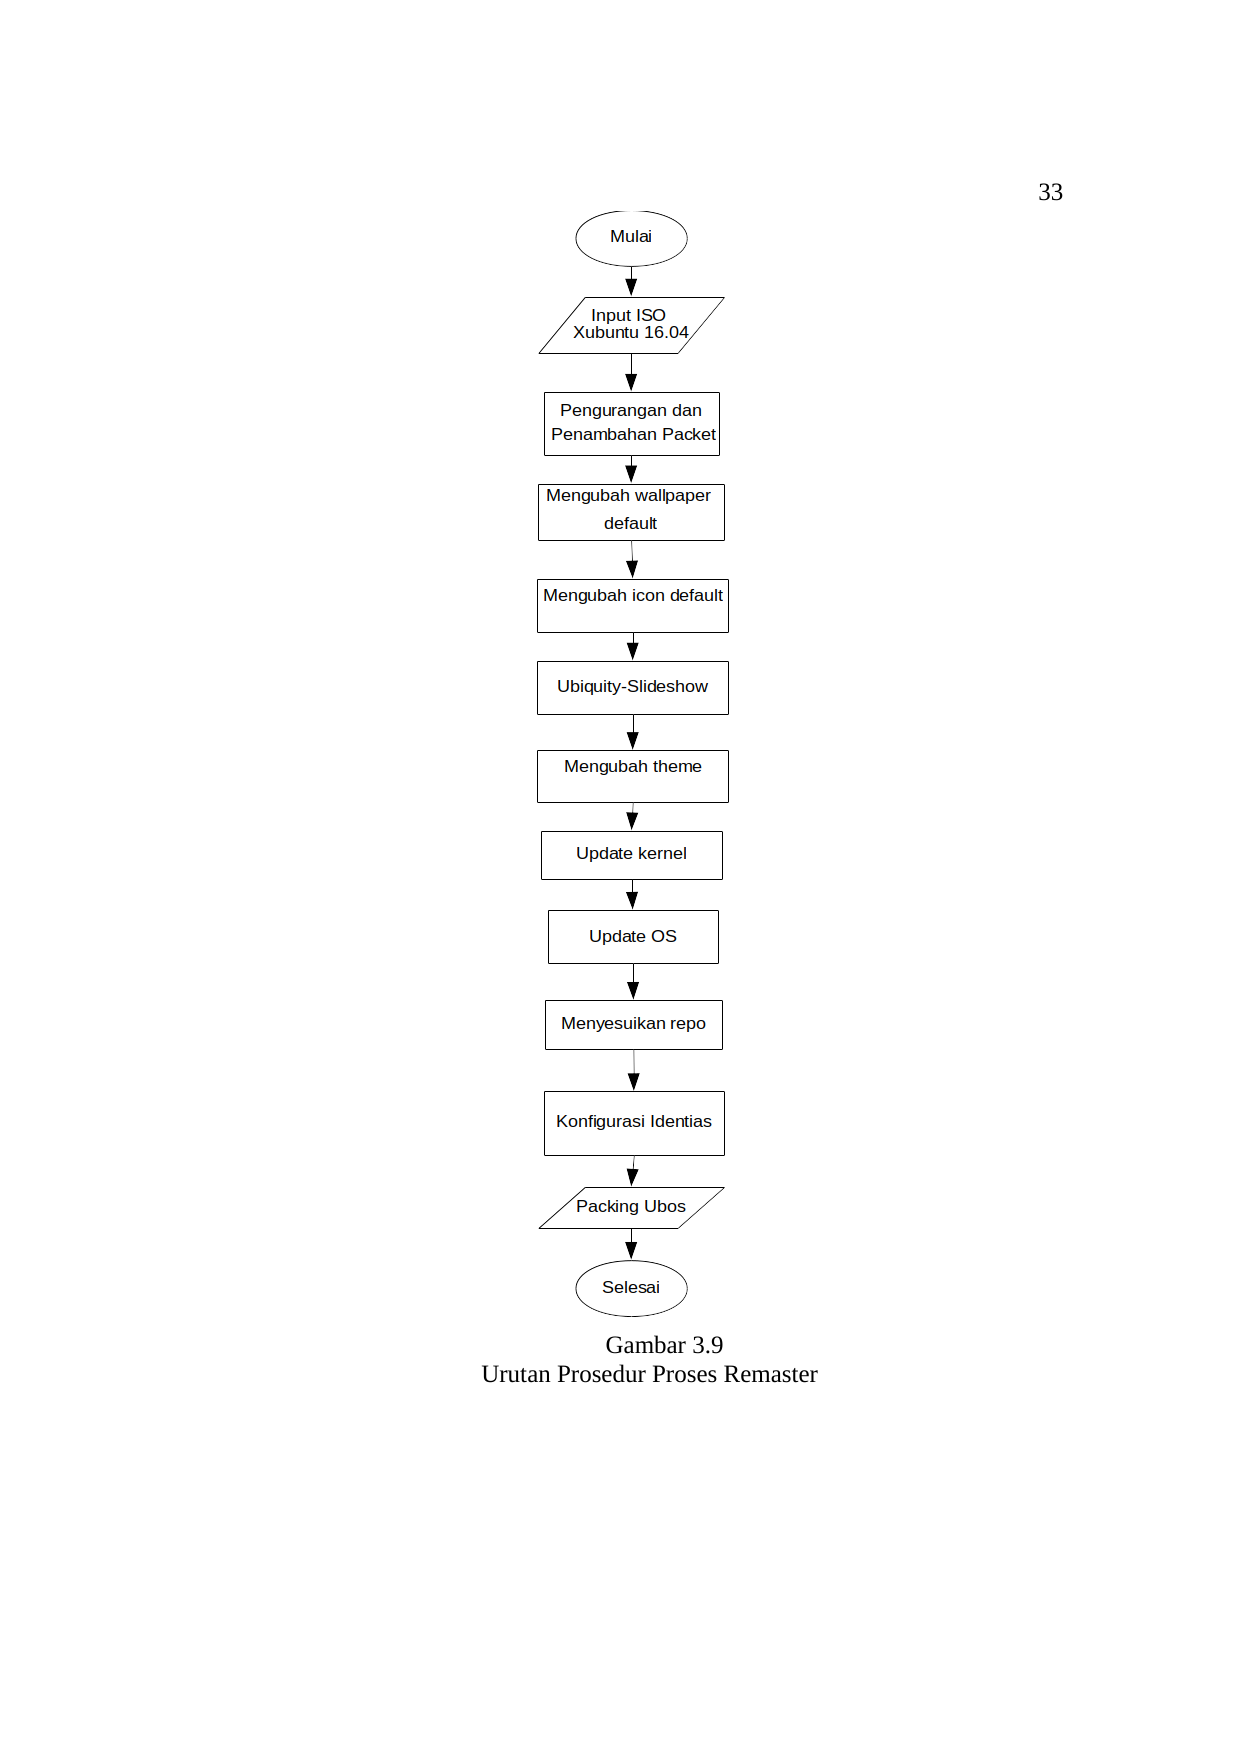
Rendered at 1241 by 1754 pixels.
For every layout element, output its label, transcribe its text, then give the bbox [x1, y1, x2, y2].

text Gambar 3.9 [266, 1330, 1063, 1359]
picture [431, 211, 799, 1330]
text Urutan Prosedur Proses Remaster [236, 1359, 1063, 1387]
